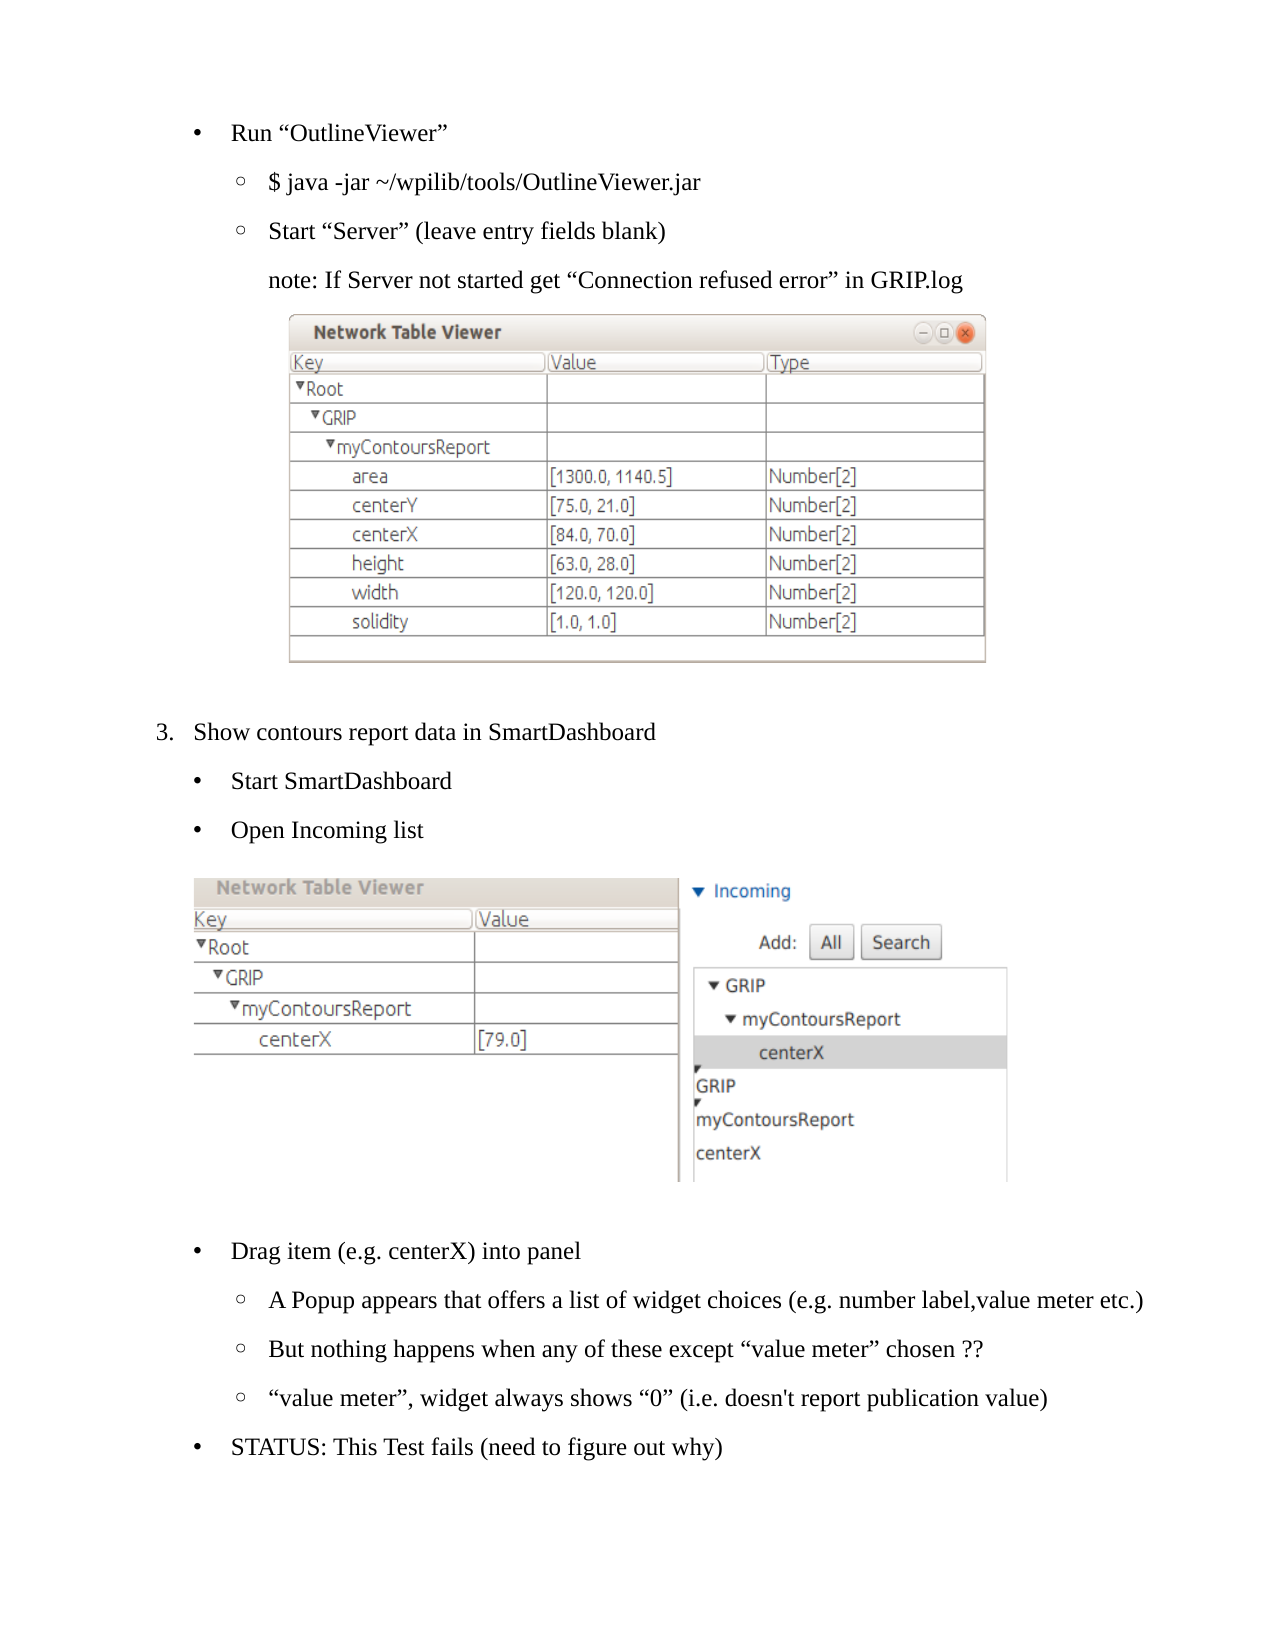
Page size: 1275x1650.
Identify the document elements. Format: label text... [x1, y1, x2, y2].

list Start SmartDashboard [193, 766, 1157, 795]
list Drag item (e.g. centerX) into panel [193, 1236, 1157, 1265]
picture [193, 878, 1008, 1182]
list “value meter”, widget always shows “0” (i.e. doesn't report publication value) [231, 1383, 1157, 1412]
list STATUS: This Test fails (need to figure out why) [193, 1432, 1157, 1461]
list Show contours report data in SmartDashboard [156, 717, 1157, 746]
list Open Incoming list [193, 815, 1157, 844]
list note: If Server not started get “Connection refused error” in GRIP.log [231, 265, 1157, 294]
list $ java -jar ~/wpilib/tools/OutlineViewer.jar [231, 167, 1157, 196]
picture [288, 314, 987, 663]
list Start “Server” (leave entry fields blank) [231, 216, 1157, 245]
list Run “OutlineViewer” [193, 118, 1157, 147]
list A Popup appears that offers a list of widget choices (e.g. number label,value meter etc.) [231, 1285, 1157, 1314]
list But nothing happens when any of these except “value meter” chosen ?? [231, 1334, 1157, 1363]
